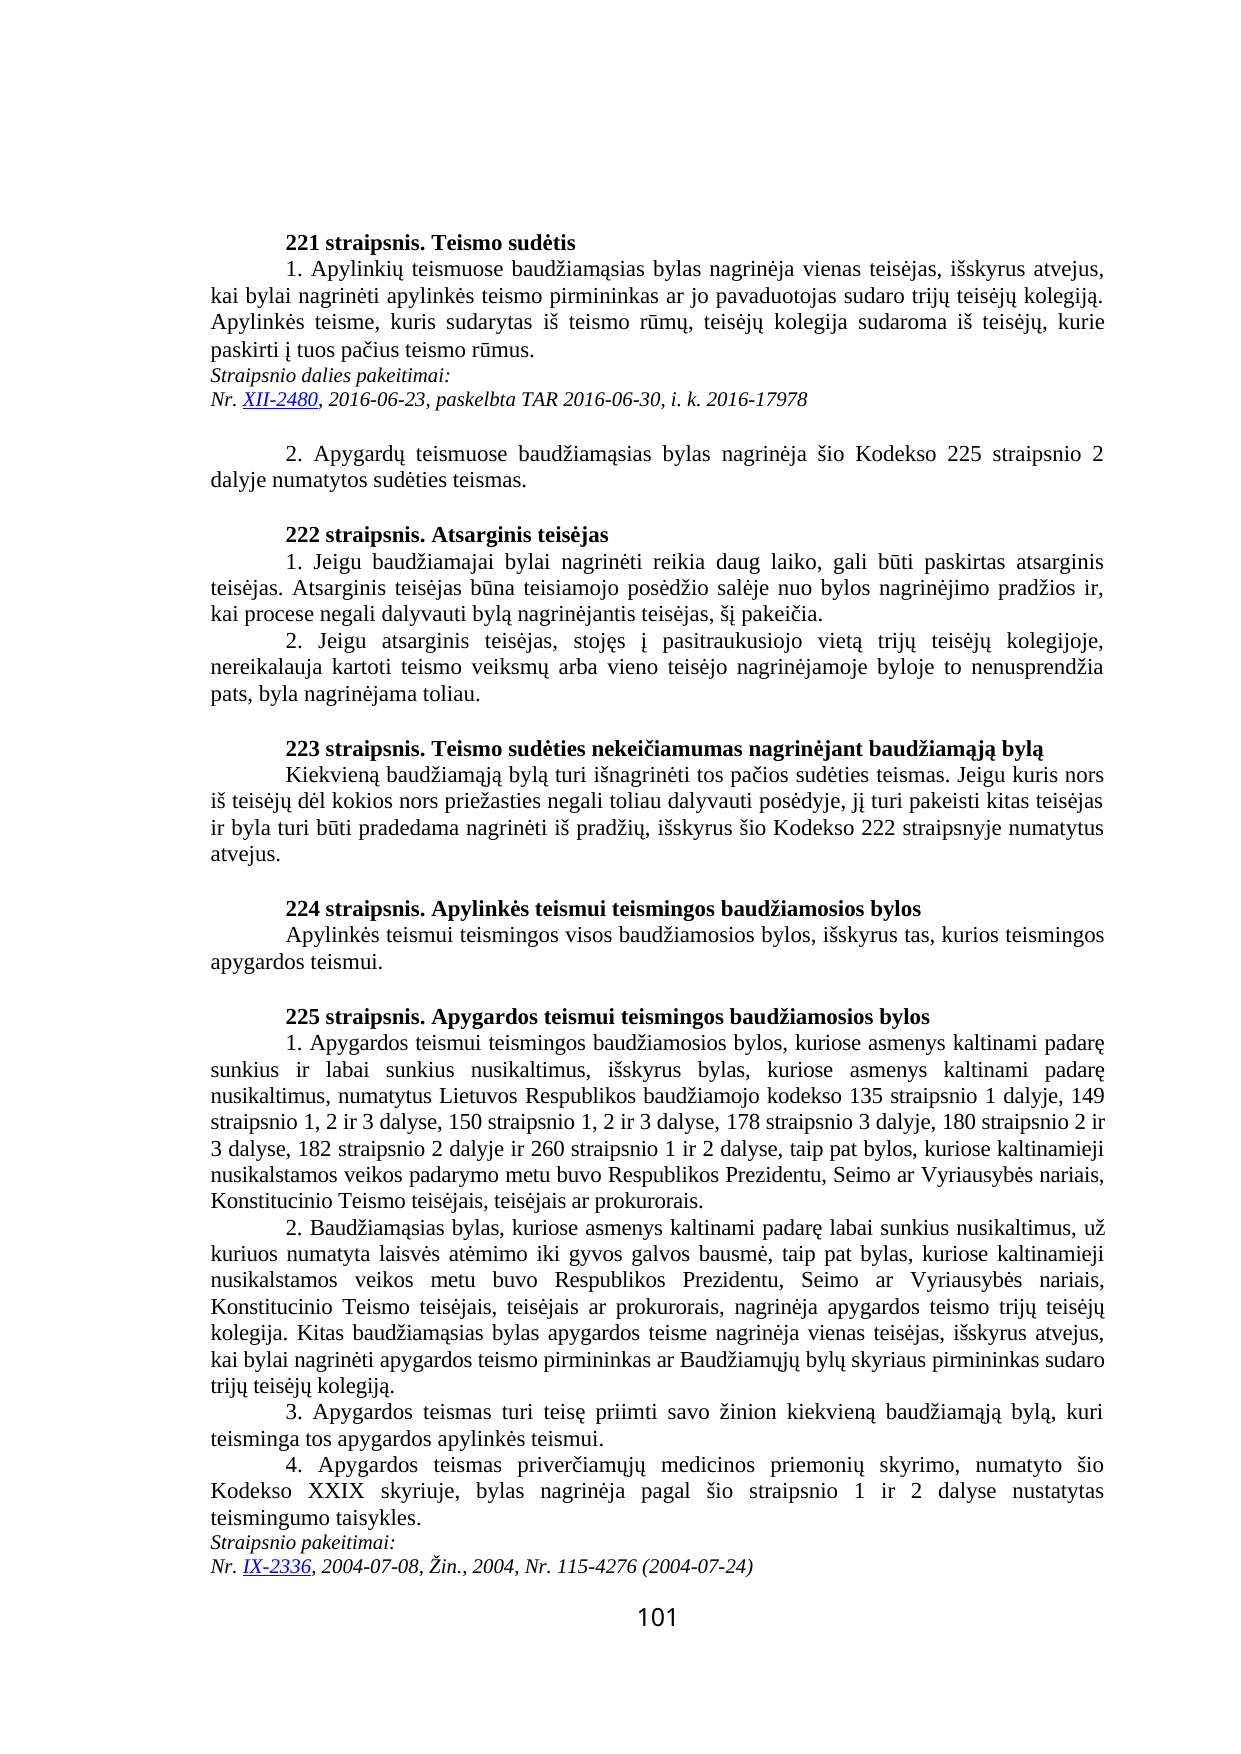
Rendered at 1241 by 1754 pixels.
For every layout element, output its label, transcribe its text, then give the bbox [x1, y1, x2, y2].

text Apylinkės teismui teismingos visos baudžiamosios bylos, išskyrus tas, kurios teismingos apygardos teismui. [210, 922, 1105, 974]
text 2. Baudžiamąsias bylas, kuriose asmenys kaltinami padarę labai sunkius nusikaltimus, už kuriuos numatyta laisvės atėmimo iki gyvos galvos bausmė, taip pat bylas, kuriose kaltinamieji nusikalstamos veikos metu buvo Respublikos Prezidentu, Seimo ar Vyriausybės nariais, Konstitucinio Teismo teisėjais, teisėjais ar prokurorais, nagrinėja apygardos teismo trijų teisėjų kolegija. Kitas baudžiamąsias bylas apygardos teisme nagrinėja vienas teisėjas, išskyrus atvejus, kai bylai nagrinėti apygardos teismo pirmininkas ar Baudžiamųjų bylų skyriaus pirmininkas sudaro trijų teisėjų kolegiją. [210, 1214, 1105, 1398]
text Kiekvieną baudžiamąją bylą turi išnagrinėti tos pačios sudėties teismas. Jeigu kuris nors iš teisėjų dėl kokios nors priežasties negali toliau dalyvauti posėdyje, jį turi pakeisti kitas teisėjas ir byla turi būti pradedama nagrinėti iš pradžių, išskyrus šio Kodekso 222 straipsnyje numatytus atvejus. [210, 761, 1105, 866]
text Straipsnio dalies pakeitimai: [210, 363, 1105, 387]
text 225 straipsnis. Apygardos teismui teismingos baudžiamosios bylos [210, 1003, 1105, 1029]
text 1. Apylinkių teismuose baudžiamąsias bylas nagrinėja vienas teisėjas, išskyrus atvejus, kai bylai nagrinėti apylinkės teismo pirmininkas ar jo pavaduotojas sudaro trijų teisėjų kolegiją. Apylinkės teisme, kuris sudarytas iš teismo rūmų, teisėjų kolegija sudaroma iš teisėjų, kurie paskirti į tuos pačius teismo rūmus. [210, 255, 1105, 363]
text 2. Apygardų teismuose baudžiamąsias bylas nagrinėja šio Kodekso 225 straipsnio 2 dalyje numatytos sudėties teismas. [210, 440, 1105, 493]
text 222 straipsnis. Atsarginis teisėjas [210, 521, 1105, 548]
text 224 straipsnis. Apylinkės teismui teismingos baudžiamosios bylos [210, 895, 1105, 922]
text Nr. XII-2480, 2016-06-23, paskelbta TAR 2016-06-30, i. k. 2016-17978 [210, 387, 1105, 411]
text 1. Apygardos teismui teismingos baudžiamosios bylos, kuriose asmenys kaltinami padarę sunkius ir labai sunkius nusikaltimus, išskyrus bylas, kuriose asmenys kaltinami padarę nusikaltimus, numatytus Lietuvos Respublikos baudžiamojo kodekso 135 straipsnio 1 dalyje, 149 straipsnio 1, 2 ir 3 dalyse, 150 straipsnio 1, 2 ir 3 dalyse, 178 straipsnio 3 dalyje, 180 straipsnio 2 ir 3 dalyse, 182 straipsnio 2 dalyje ir 260 straipsnio 1 ir 2 dalyse, taip pat bylos, kuriose kaltinamieji nusikalstamos veikos padarymo metu buvo Respublikos Prezidentu, Seimo ar Vyriausybės nariais, Konstitucinio Teismo teisėjais, teisėjais ar prokurorais. [210, 1029, 1105, 1214]
text 1. Jeigu baudžiamajai bylai nagrinėti reikia daug laiko, gali būti paskirtas atsarginis teisėjas. Atsarginis teisėjas būna teisiamojo posėdžio salėje nuo bylos nagrinėjimo pradžios ir, kai procese negali dalyvauti bylą nagrinėjantis teisėjas, šį pakeičia. [210, 548, 1105, 627]
text 223 straipsnis. Teismo sudėties nekeičiamumas nagrinėjant baudžiamąją bylą [285, 735, 1105, 761]
text 3. Apygardos teismas turi teisę priimti savo žinion kiekvieną baudžiamąją bylą, kuri teisminga tos apygardos apylinkės teismui. [210, 1398, 1105, 1451]
text Nr. IX-2336, 2004-07-08, Žin., 2004, Nr. 115-4276 (2004-07-24) [210, 1554, 1105, 1578]
text 221 straipsnis. Teismo sudėtis [210, 229, 1105, 255]
text 2. Jeigu atsarginis teisėjas, stojęs į pasitraukusiojo vietą trijų teisėjų kolegijoje, nereikalauja kartoti teismo veiksmų arba vieno teisėjo nagrinėjamoje byloje to nenusprendžia pats, byla nagrinėjama toliau. [210, 627, 1105, 706]
text 4. Apygardos teismas priverčiamųjų medicinos priemonių skyrimo, numatyto šio Kodekso XXIX skyriuje, bylas nagrinėja pagal šio straipsnio 1 ir 2 dalyse nustatytas teismingumo taisykles. [210, 1451, 1105, 1530]
text Straipsnio pakeitimai: [210, 1530, 1105, 1554]
